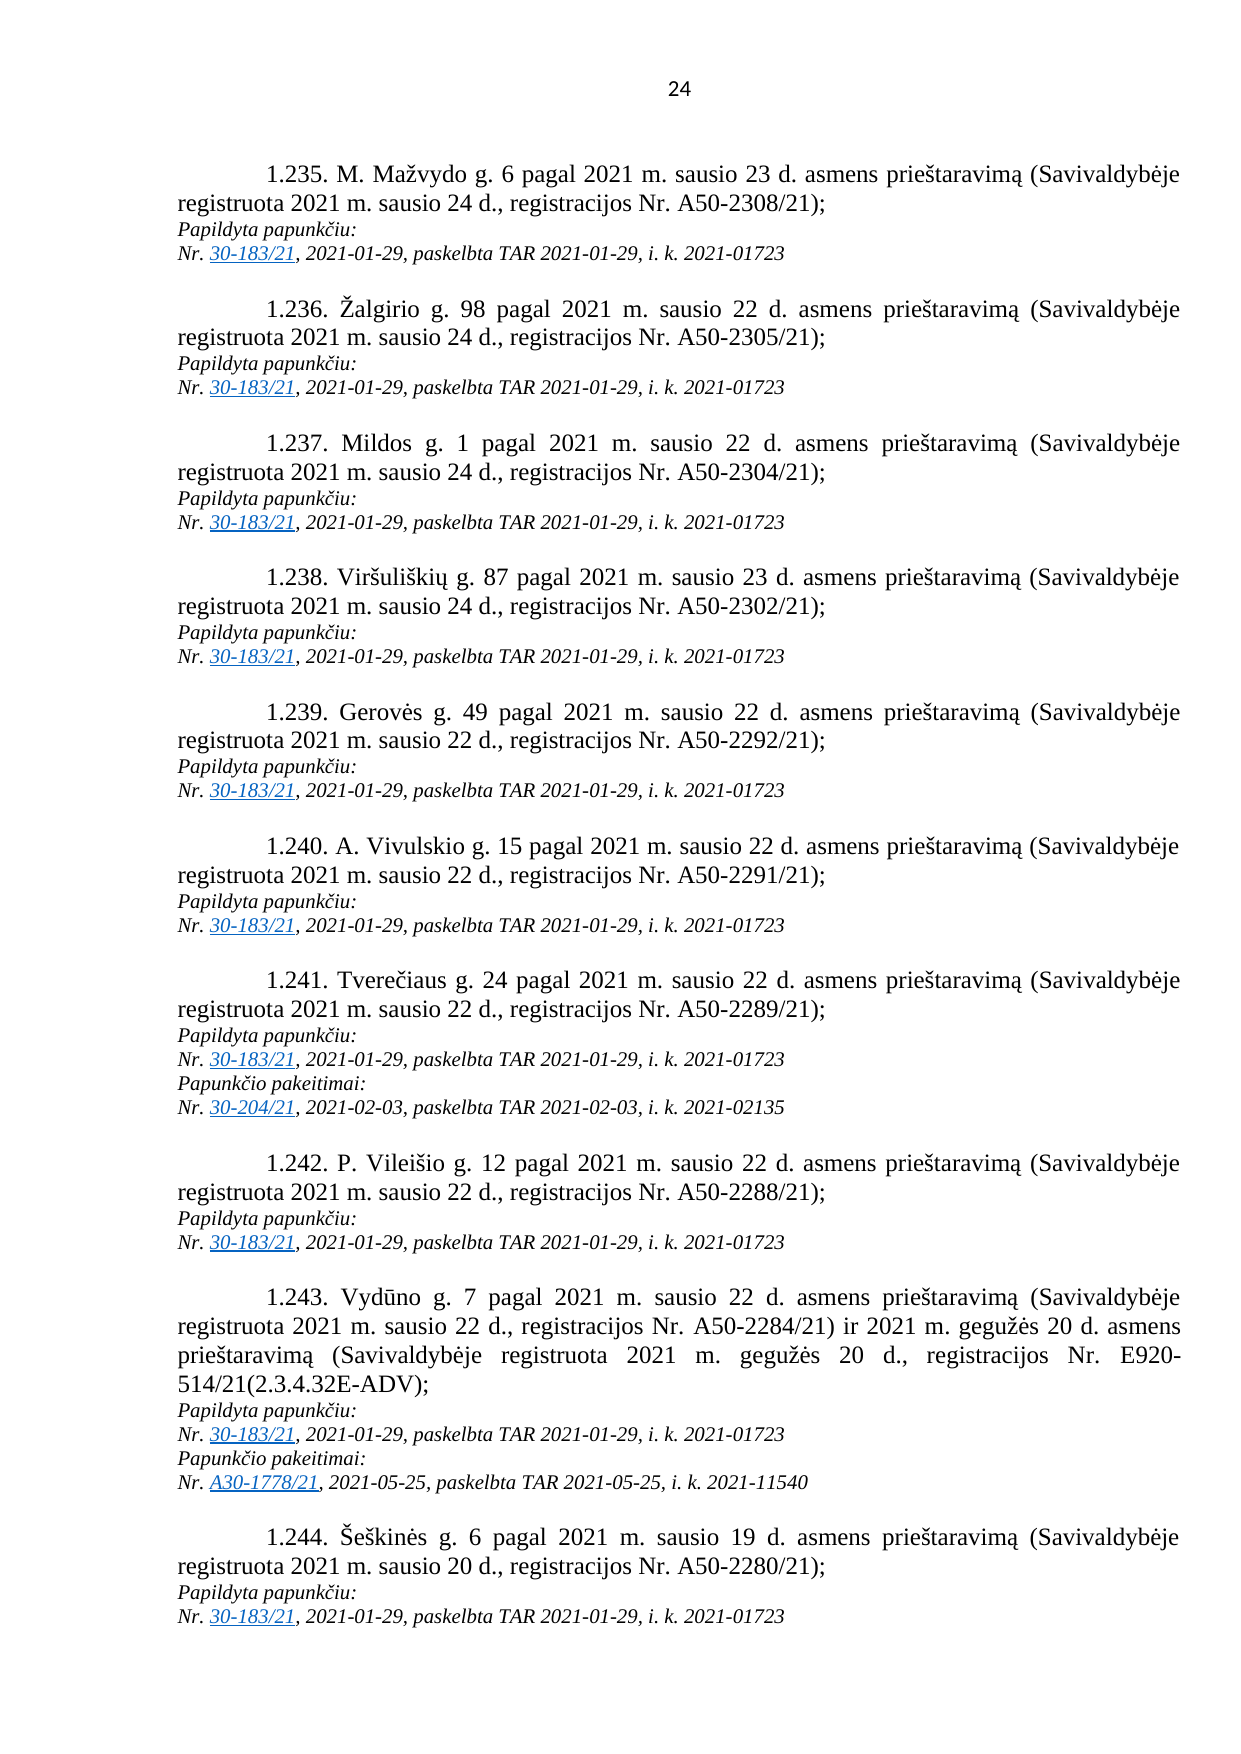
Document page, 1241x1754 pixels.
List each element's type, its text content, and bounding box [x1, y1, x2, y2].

text Papildyta papunkčiu: [177, 486, 1181, 510]
text 1.243. Vydūno g. 7 pagal 2021 m. sausio 22 d. asmens prieštaravimą (Savivaldybėje registruota 2021 m. sausio 22 d., registracijos Nr. A50-2284/21) ir 2021 m. gegužės 20 d. asmens prieštaravimą (Savivaldybėje registruota 2021 m. gegužės 20 d., registracijos Nr. E920-514/21(2.3.4.32E-ADV); [177, 1282, 1181, 1397]
text Papildyta papunkčiu: [177, 1580, 1181, 1604]
text Papildyta papunkčiu: [177, 889, 1181, 913]
text 1.241. Tverečiaus g. 24 pagal 2021 m. sausio 22 d. asmens prieštaravimą (Savivaldybėje registruota 2021 m. sausio 22 d., registracijos Nr. A50-2289/21); [177, 966, 1181, 1023]
text Papildyta papunkčiu: [177, 754, 1181, 778]
text Papildyta papunkčiu: [177, 1206, 1181, 1230]
text 1.237. Mildos g. 1 pagal 2021 m. sausio 22 d. asmens prieštaravimą (Savivaldybėje registruota 2021 m. sausio 24 d., registracijos Nr. A50-2304/21); [177, 428, 1181, 486]
text Nr. 30-183/21, 2021-01-29, paskelbta TAR 2021-01-29, i. k. 2021-01723 [177, 510, 1181, 534]
text Nr. 30-183/21, 2021-01-29, paskelbta TAR 2021-01-29, i. k. 2021-01723 [177, 778, 1181, 802]
text 1.236. Žalgirio g. 98 pagal 2021 m. sausio 22 d. asmens prieštaravimą (Savivaldybėje registruota 2021 m. sausio 24 d., registracijos Nr. A50-2305/21); [177, 294, 1181, 351]
text 1.240. A. Vivulskio g. 15 pagal 2021 m. sausio 22 d. asmens prieštaravimą (Savivaldybėje registruota 2021 m. sausio 22 d., registracijos Nr. A50-2291/21); [177, 831, 1181, 889]
text Nr. 30-183/21, 2021-01-29, paskelbta TAR 2021-01-29, i. k. 2021-01723 [177, 1047, 1181, 1071]
text Papunkčio pakeitimai: [177, 1071, 1181, 1095]
text Nr. 30-183/21, 2021-01-29, paskelbta TAR 2021-01-29, i. k. 2021-01723 [177, 375, 1181, 399]
text Nr. 30-183/21, 2021-01-29, paskelbta TAR 2021-01-29, i. k. 2021-01723 [177, 1230, 1181, 1254]
text Nr. 30-183/21, 2021-01-29, paskelbta TAR 2021-01-29, i. k. 2021-01723 [177, 1422, 1181, 1446]
text 1.235. M. Mažvydo g. 6 pagal 2021 m. sausio 23 d. asmens prieštaravimą (Savivaldybėje registruota 2021 m. sausio 24 d., registracijos Nr. A50-2308/21); [177, 159, 1181, 217]
text Nr. 30-183/21, 2021-01-29, paskelbta TAR 2021-01-29, i. k. 2021-01723 [177, 1604, 1181, 1628]
text 1.242. P. Vileišio g. 12 pagal 2021 m. sausio 22 d. asmens prieštaravimą (Savivaldybėje registruota 2021 m. sausio 22 d., registracijos Nr. A50-2288/21); [177, 1148, 1181, 1206]
text Nr. A30-1778/21, 2021-05-25, paskelbta TAR 2021-05-25, i. k. 2021-11540 [177, 1470, 1181, 1494]
text 1.239. Gerovės g. 49 pagal 2021 m. sausio 22 d. asmens prieštaravimą (Savivaldybėje registruota 2021 m. sausio 22 d., registracijos Nr. A50-2292/21); [177, 697, 1181, 754]
text Papunkčio pakeitimai: [177, 1446, 1181, 1470]
text Papildyta papunkčiu: [177, 1023, 1181, 1047]
text Papildyta papunkčiu: [177, 620, 1181, 644]
text Nr. 30-183/21, 2021-01-29, paskelbta TAR 2021-01-29, i. k. 2021-01723 [177, 241, 1181, 265]
text Papildyta papunkčiu: [177, 351, 1181, 375]
text Papildyta papunkčiu: [177, 1397, 1181, 1422]
text 1.244. Šeškinės g. 6 pagal 2021 m. sausio 19 d. asmens prieštaravimą (Savivaldybėje registruota 2021 m. sausio 20 d., registracijos Nr. A50-2280/21); [177, 1522, 1181, 1580]
text Nr. 30-183/21, 2021-01-29, paskelbta TAR 2021-01-29, i. k. 2021-01723 [177, 644, 1181, 668]
text Nr. 30-183/21, 2021-01-29, paskelbta TAR 2021-01-29, i. k. 2021-01723 [177, 913, 1181, 937]
text Papildyta papunkčiu: [177, 217, 1181, 241]
text Nr. 30-204/21, 2021-02-03, paskelbta TAR 2021-02-03, i. k. 2021-02135 [177, 1095, 1181, 1119]
text 1.238. Viršuliškių g. 87 pagal 2021 m. sausio 23 d. asmens prieštaravimą (Savivaldybėje registruota 2021 m. sausio 24 d., registracijos Nr. A50-2302/21); [177, 562, 1181, 620]
